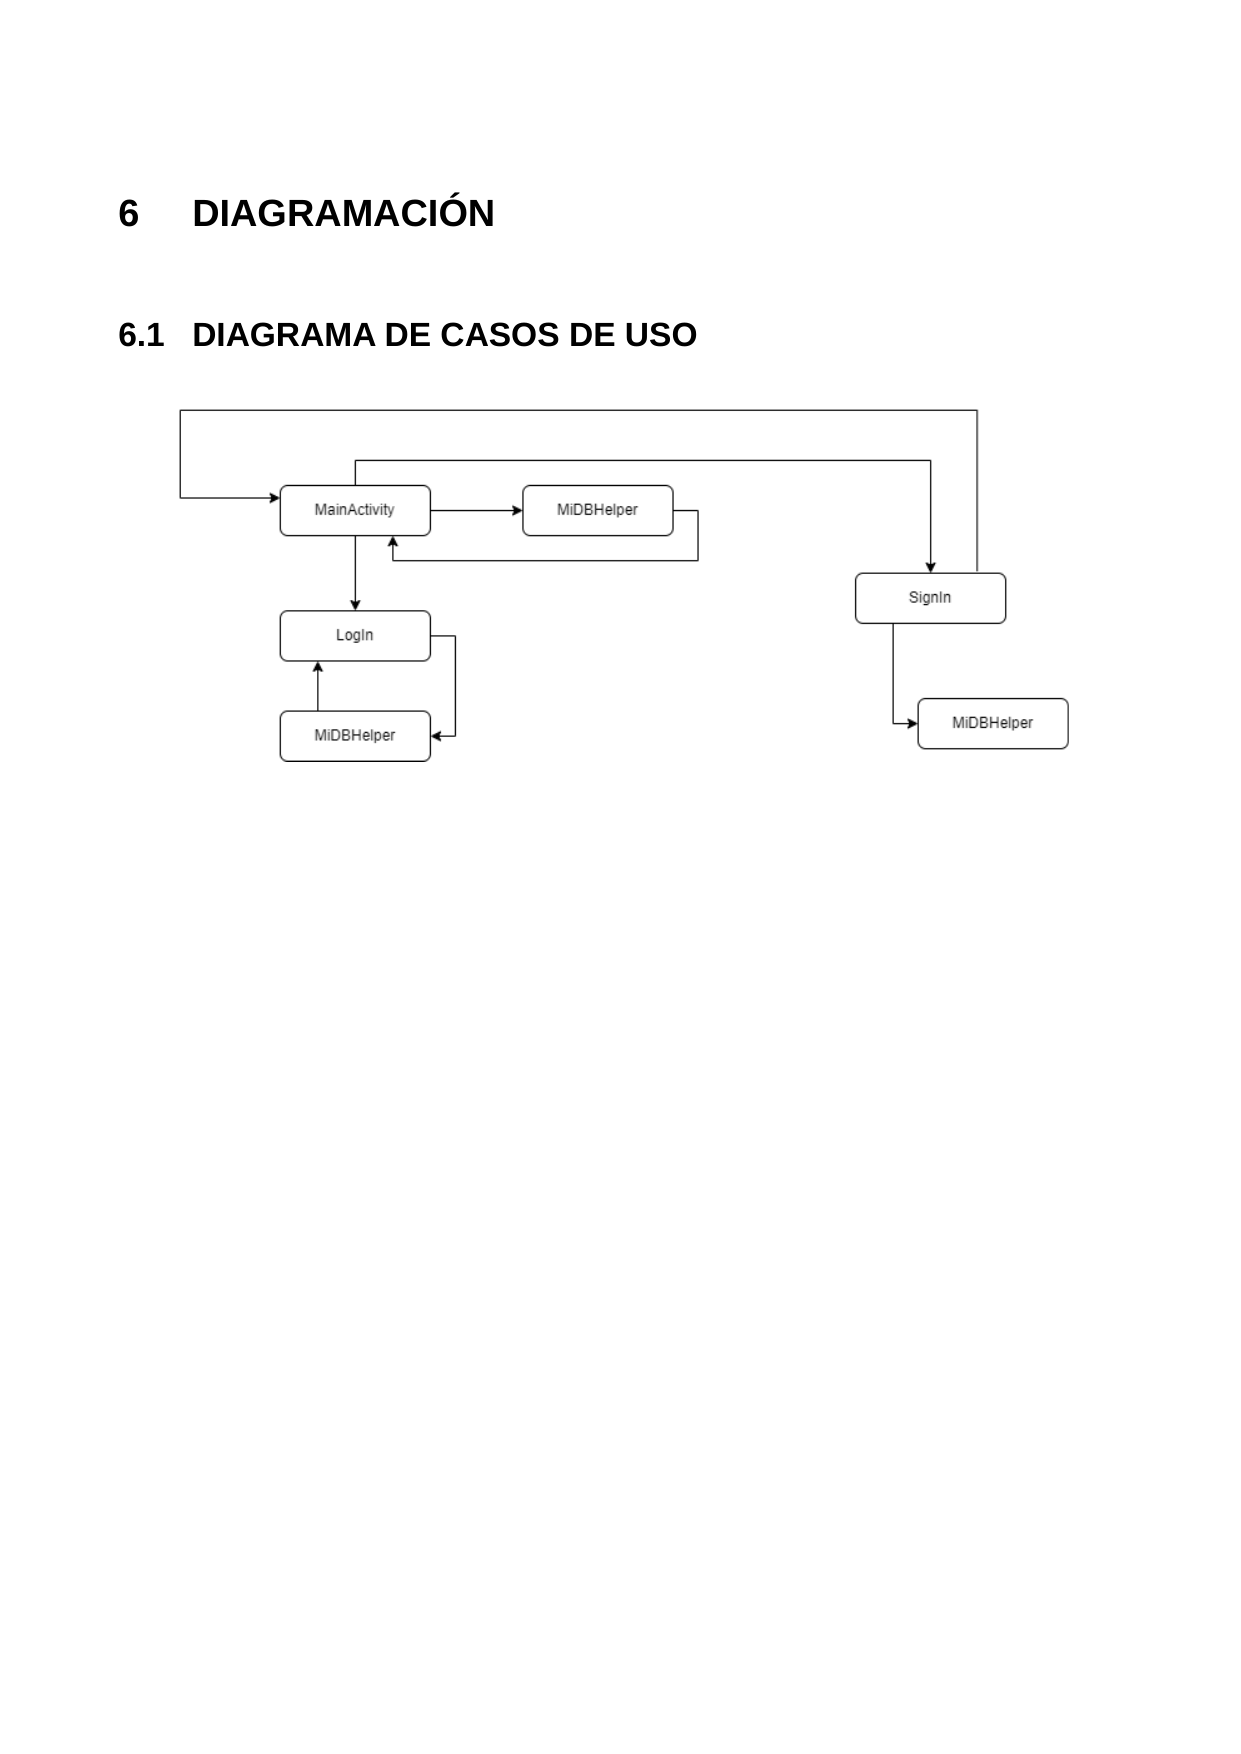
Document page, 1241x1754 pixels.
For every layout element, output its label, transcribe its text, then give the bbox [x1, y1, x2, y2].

subtitle DIAGRAMA DE CASOS DE USO [118, 315, 1122, 354]
picture [171, 401, 1069, 762]
subtitle DIAGRAMACIÓN [118, 191, 1122, 234]
